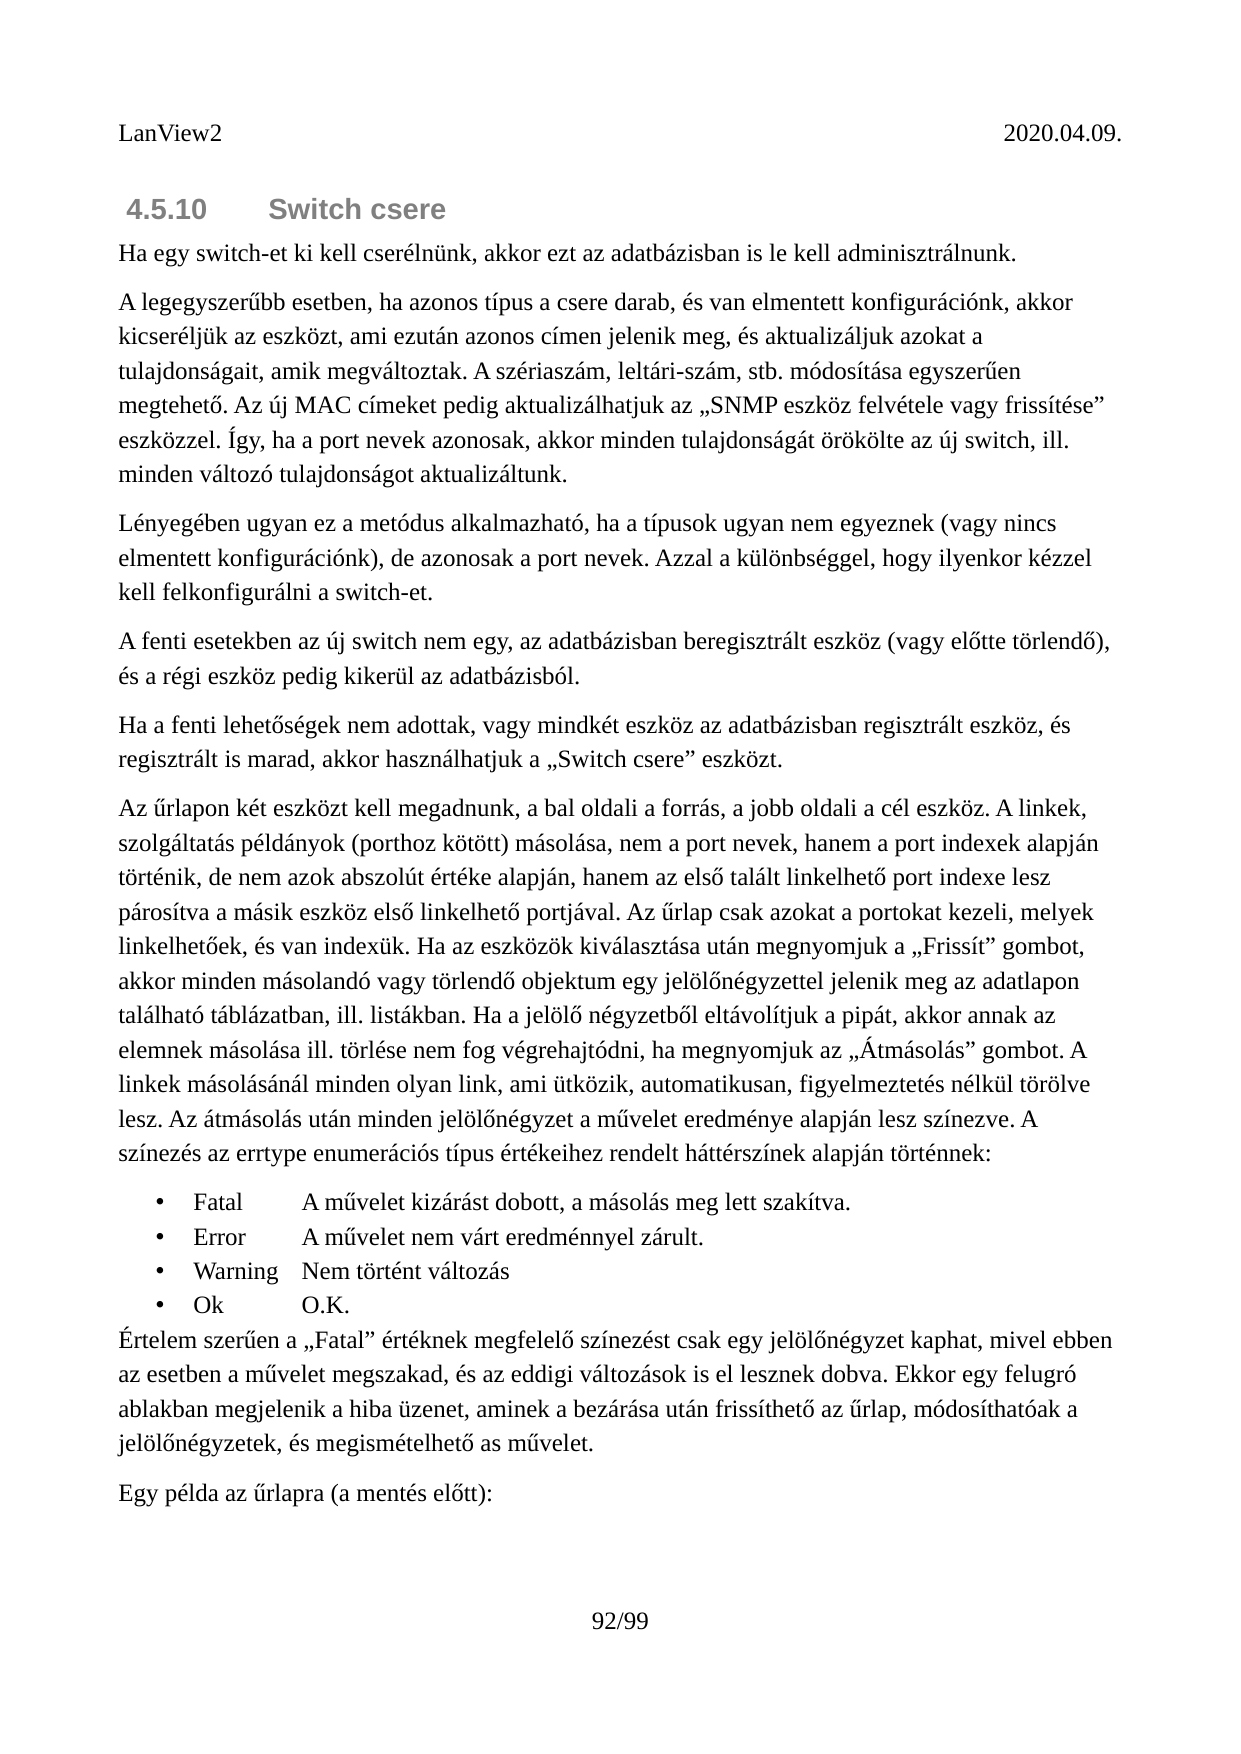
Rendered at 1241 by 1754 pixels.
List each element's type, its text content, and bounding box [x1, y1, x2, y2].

text Lényegében ugyan ez a metódus alkalmazható, ha a típusok ugyan nem egyeznek (vagy nincs elmentett konfigurációnk), de azonosak a port nevek. Azzal a különbséggel, hogy ilyenkor kézzel kell felkonfigurálni a switch-et. [118, 508, 1122, 606]
text Egy példa az űrlapra (a mentés előtt): [118, 1478, 1122, 1506]
text Az űrlapon két eszközt kell megadnunk, a bal oldali a forrás, a jobb oldali a cél eszköz. A linkek, szolgáltatás példányok (porthoz kötött) másolása, nem a port nevek, hanem a port indexek alapján történik, de nem azok abszolút értéke alapján, hanem az első talált linkelhető port indexe lesz párosítva a másik eszköz első linkelhető portjával. Az űrlap csak azokat a portokat kezeli, melyek linkelhetőek, és van indexük. Ha az eszközök kiválasztása után megnyomjuk a „Frissít” gombot, akkor minden másolandó vagy törlendő objektum egy jelölőnégyzettel jelenik meg az adatlapon található táblázatban, ill. listákban. Ha a jelölő négyzetből eltávolítjuk a pipát, akkor annak az elemnek másolása ill. törlése nem fog végrehajtódni, ha megnyomjuk az „Átmásolás” gombot. A linkek másolásánál minden olyan link, ami ütközik, automatikusan, figyelmeztetés nélkül törölve lesz. Az átmásolás után minden jelölőnégyzet a művelet eredménye alapján lesz színezve. A színezés az errtype enumerációs típus értékeihez rendelt háttérszínek alapján történnek: [118, 793, 1122, 1167]
list Warning Nem történt változás [156, 1256, 1122, 1285]
text Értelem szerűen a „Fatal” értéknek megfelelő színezést csak egy jelölőnégyzet kaphat, mivel ebben az esetben a művelet megszakad, és az eddigi változások is el lesznek dobva. Ekkor egy felugró ablakban megjelenik a hiba üzenet, aminek a bezárása után frissíthető az űrlap, módosíthatóak a jelölőnégyzetek, és megismételhető as művelet. [118, 1325, 1122, 1457]
text A legegyszerűbb esetben, ha azonos típus a csere darab, és van elmentett konfigurációnk, akkor kicseréljük az eszközt, ami ezután azonos címen jelenik meg, és aktualizáljuk azokat a tulajdonságait, amik megváltoztak. A szériaszám, leltári-szám, stb. módosítása egyszerűen megtehető. Az új MAC címeket pedig aktualizálhatjuk az „SNMP eszköz felvétele vagy frissítése” eszközzel. Így, ha a port nevek azonosak, akkor minden tulajdonságát örökölte az új switch, ill. minden változó tulajdonságot aktualizáltunk. [118, 287, 1122, 488]
text A fenti esetekben az új switch nem egy, az adatbázisban beregisztrált eszköz (vagy előtte törlendő), és a régi eszköz pedig kikerül az adatbázisból. [118, 626, 1122, 689]
text Ha a fenti lehetőségek nem adottak, vagy mindkét eszköz az adatbázisban regisztrált eszköz, és regisztrált is marad, akkor használhatjuk a „Switch csere” eszközt. [118, 710, 1122, 773]
subtitle Switch csere [118, 192, 1122, 225]
list Fatal A művelet kizárást dobott, a másolás meg lett szakítva. [156, 1187, 1122, 1216]
text Ha egy switch-et ki kell cserélnünk, akkor ezt az adatbázisban is le kell adminisztrálnunk. [118, 238, 1122, 266]
list Ok O.K. [156, 1291, 1122, 1319]
list Error A művelet nem várt eredménnyel zárult. [156, 1222, 1122, 1250]
